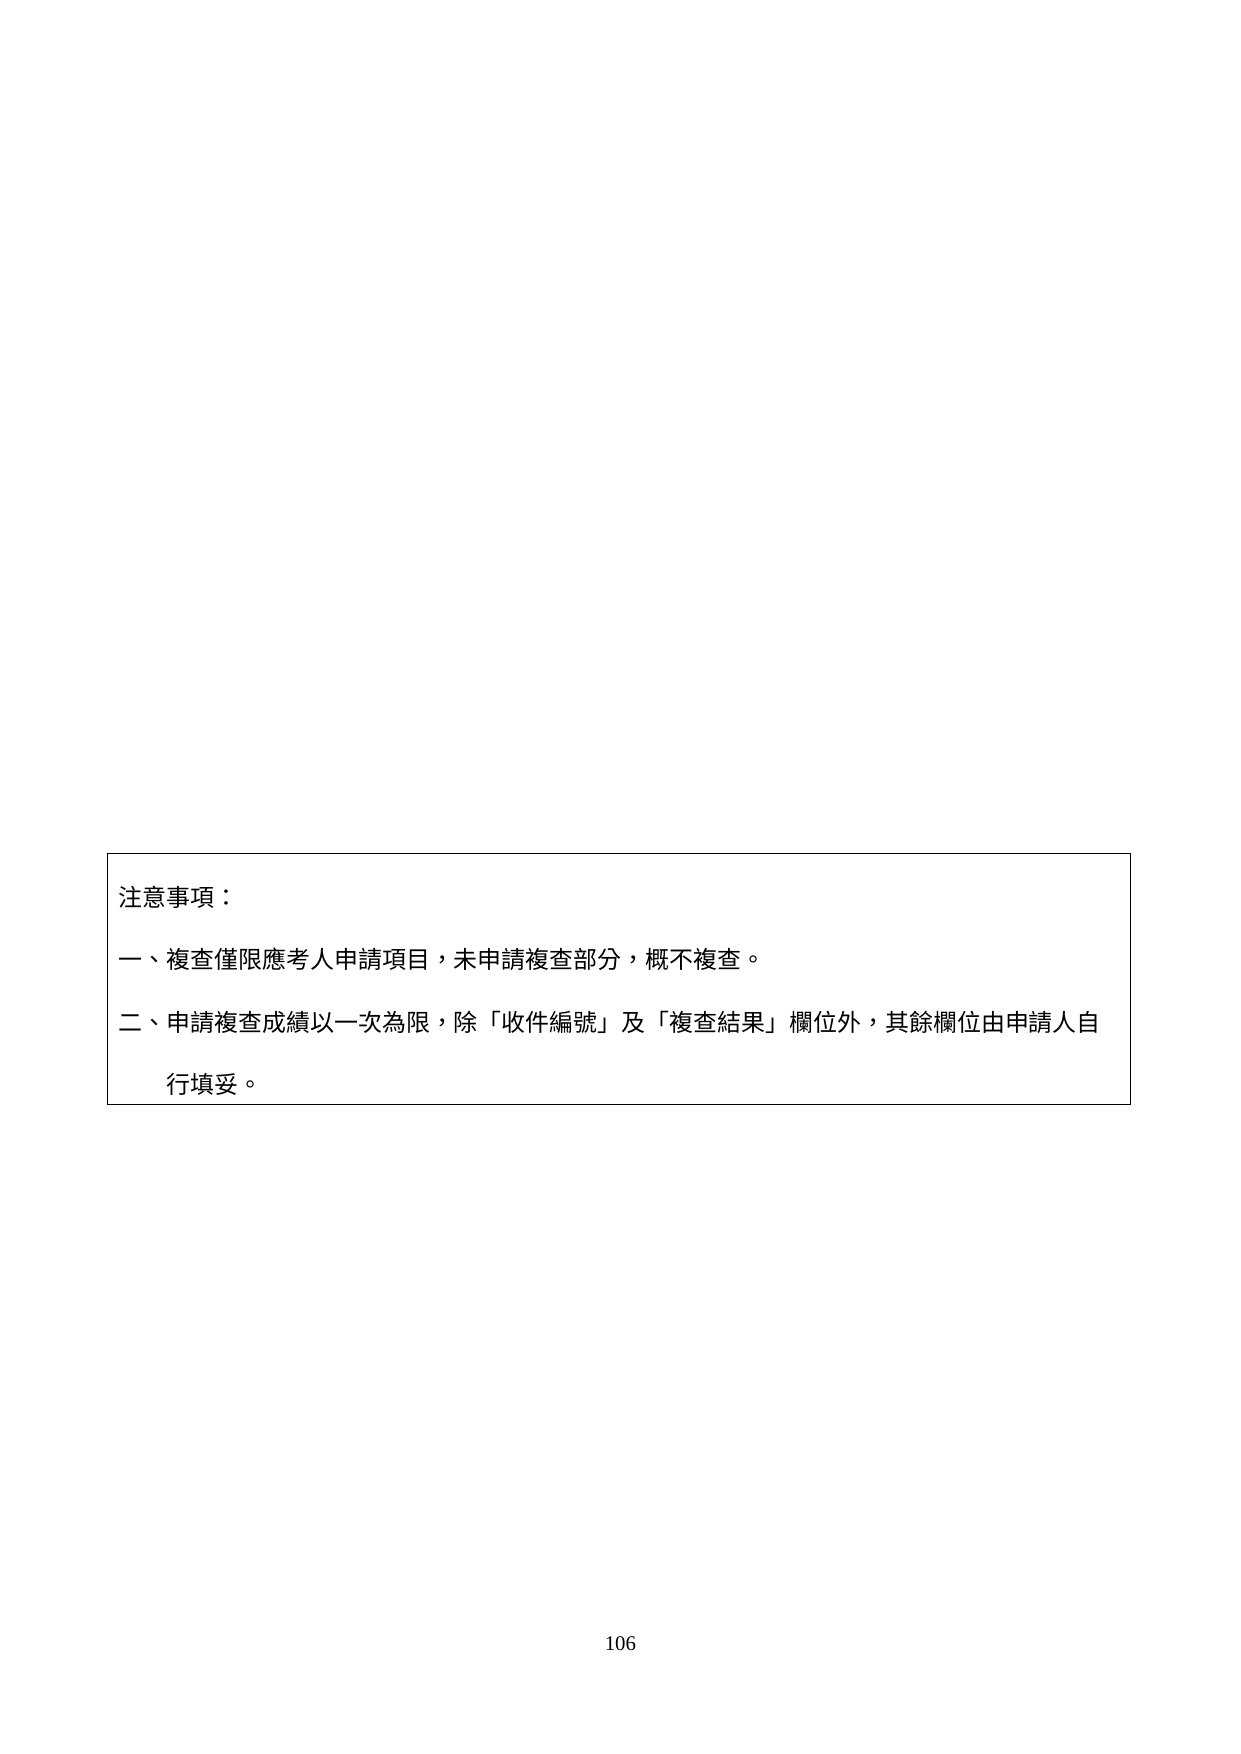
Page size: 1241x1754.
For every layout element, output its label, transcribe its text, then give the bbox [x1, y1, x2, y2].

table_cell 注意事項： 一、複查僅限應考人申請項目，未申請複查部分，概不複查。 二、申請複查成績以一次為限，除「收件編號」及「複查結果」欄位外，其餘欄位由申請人自行填妥。 [108, 854, 1130, 1104]
